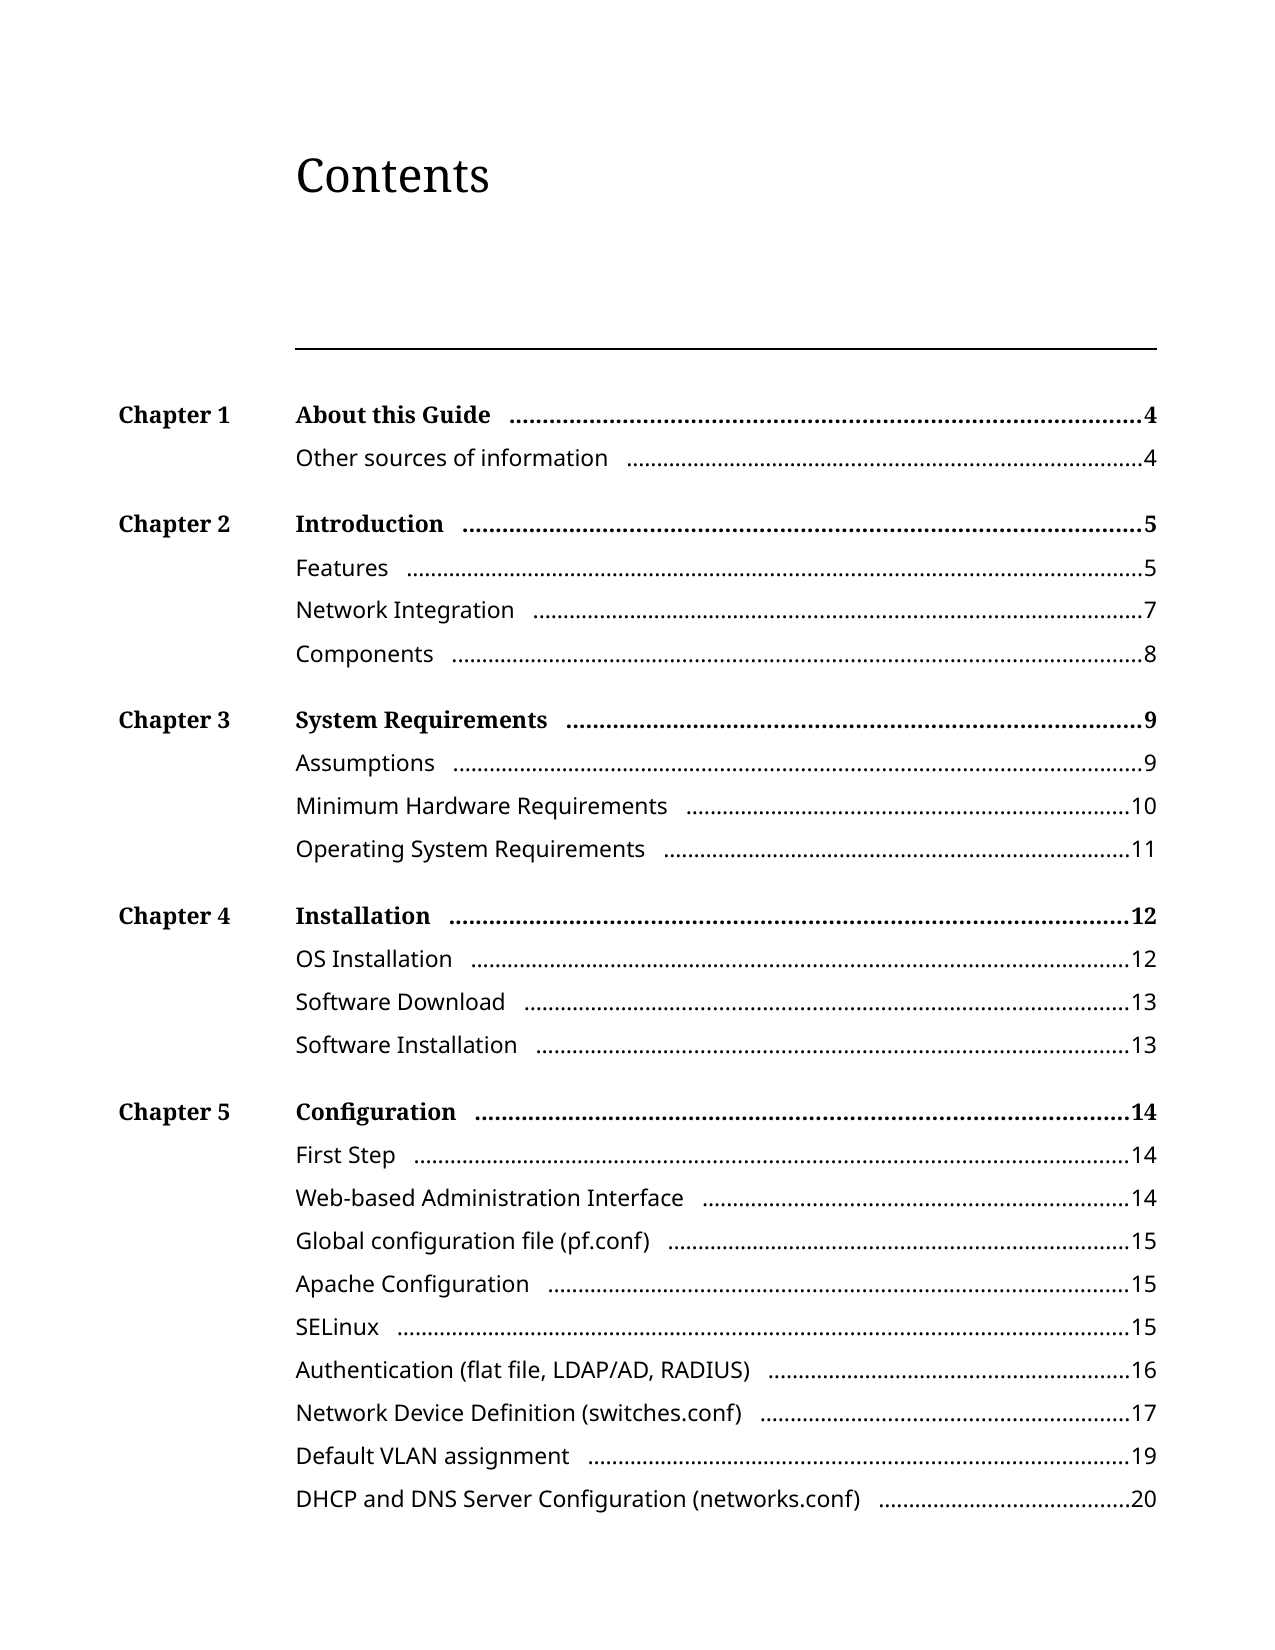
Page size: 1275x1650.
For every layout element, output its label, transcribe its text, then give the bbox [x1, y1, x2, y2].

text OS Installation 12 [295, 943, 1157, 974]
text Global configuration file (pf.conf) 15 [295, 1225, 1157, 1256]
text Network Integration 7 [295, 594, 1157, 626]
text Minimum Hardware Requirements 10 [295, 790, 1157, 821]
text Chapter 2 Introduction 5 [118, 508, 1157, 540]
text Network Device Definition (switches.conf) 17 [295, 1397, 1157, 1428]
subtitle Contents [295, 143, 1157, 348]
text Assumptions 9 [295, 747, 1157, 778]
text SELinux 15 [295, 1311, 1157, 1342]
text Features 5 [295, 551, 1157, 583]
text Default VLAN assignment 19 [295, 1440, 1157, 1471]
text Chapter 1 About this Guide 4 [118, 399, 1157, 430]
text Web-based Administration Interface 14 [295, 1182, 1157, 1213]
text Apache Configuration 15 [295, 1268, 1157, 1299]
text Authentication (flat file, LDAP/AD, RADIUS) 16 [295, 1354, 1157, 1385]
text Software Download 13 [295, 986, 1157, 1017]
text First Step 14 [295, 1139, 1157, 1170]
text Software Installation 13 [295, 1029, 1157, 1060]
text Chapter 3 System Requirements 9 [118, 704, 1157, 735]
text Other sources of information 4 [295, 442, 1157, 473]
text Components 8 [295, 637, 1157, 669]
text Chapter 4 Installation 12 [118, 900, 1157, 931]
text Chapter 5 Configuration 14 [118, 1096, 1157, 1127]
text DHCP and DNS Server Configuration (networks.conf) 20 [295, 1483, 1157, 1514]
text Operating System Requirements 11 [295, 833, 1157, 864]
